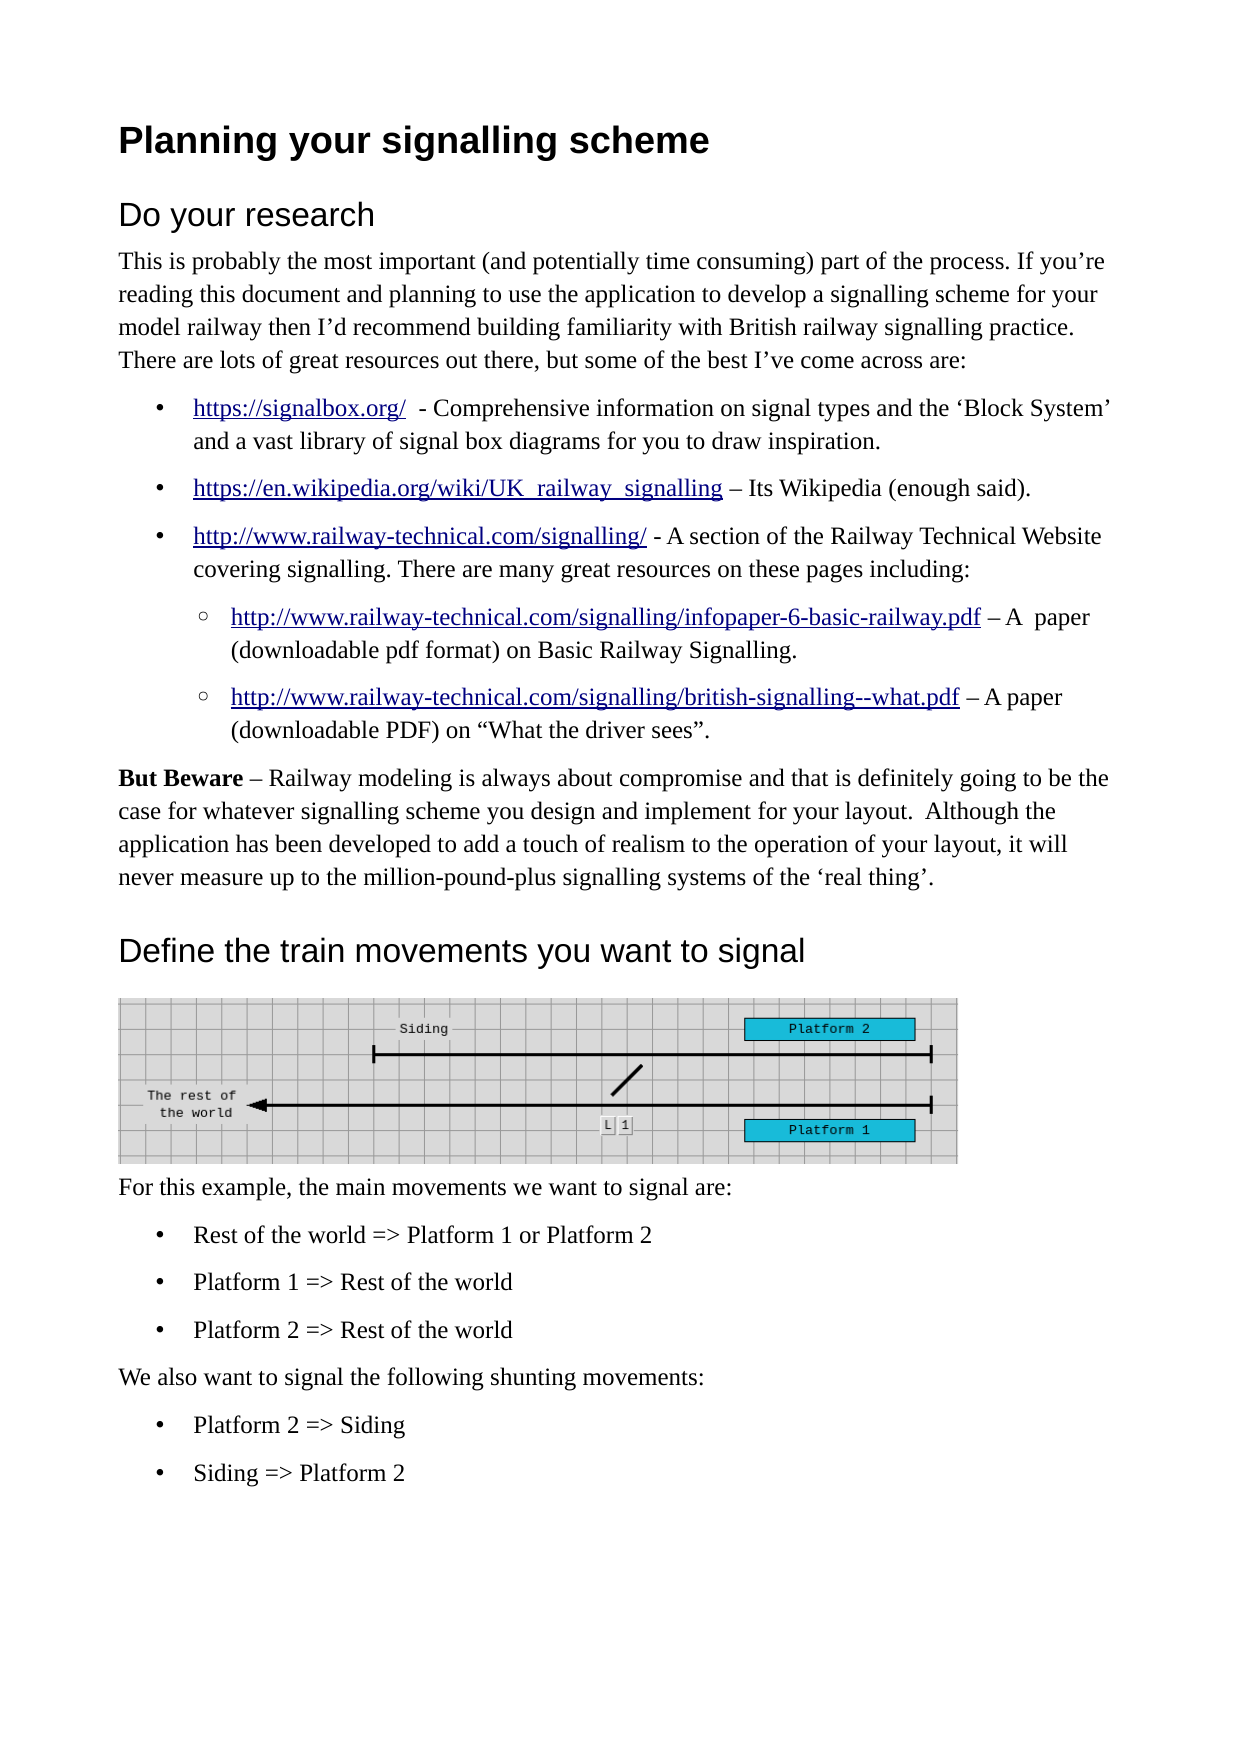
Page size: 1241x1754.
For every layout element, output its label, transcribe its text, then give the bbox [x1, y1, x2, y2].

list http://www.railway-technical.com/signalling/british-signalling--what.pdf – A paper (downloadable PDF) on “What the driver sees”. [193, 682, 1122, 744]
list Platform 2 => Rest of the world [156, 1315, 1122, 1344]
list Platform 1 => Rest of the world [156, 1267, 1122, 1296]
list https://en.wikipedia.org/wiki/UK_railway_signalling – Its Wikipedia (enough said). [156, 473, 1122, 502]
subtitle Planning your signalling scheme [118, 118, 1122, 162]
subtitle Do your research [118, 195, 1122, 234]
subtitle Define the train movements you want to signal [118, 931, 1122, 969]
text But Beware – Railway modeling is always about compromise and that is definitely going to be the case for whatever signalling scheme you design and implement for your layout. Although the application has been developed to add a touch of realism to the operation of your layout, it will never measure up to the million-pound-plus signalling systems of the ‘real thing’. [118, 763, 1122, 891]
list Siding => Platform 2 [156, 1458, 1122, 1486]
list http://www.railway-technical.com/signalling/ - A section of the Railway Technical Website covering signalling. There are many great resources on these pages including: [156, 521, 1122, 583]
picture [118, 998, 959, 1164]
text We also want to signal the following shunting movements: [118, 1362, 1122, 1391]
list http://www.railway-technical.com/signalling/infopaper-6-basic-railway.pdf – A paper (downloadable pdf format) on Basic Railway Signalling. [193, 602, 1122, 663]
list https://signalbox.org/ - Comprehensive information on signal types and the ‘Block System’ and a vast library of signal box diagrams for you to draw inspiration. [156, 393, 1122, 455]
list Platform 2 => Siding [156, 1410, 1122, 1439]
text This is probably the most important (and potentially time consuming) part of the process. If you’re reading this document and planning to use the application to develop a signalling scheme for your model railway then I’d recommend building familiarity with British railway signalling practice. There are lots of great resources out there, but some of the best I’ve come across are: [118, 246, 1122, 374]
text For this example, the main movements we want to signal are: [118, 1172, 1122, 1201]
list Rest of the world => Platform 1 or Platform 2 [156, 1220, 1122, 1248]
